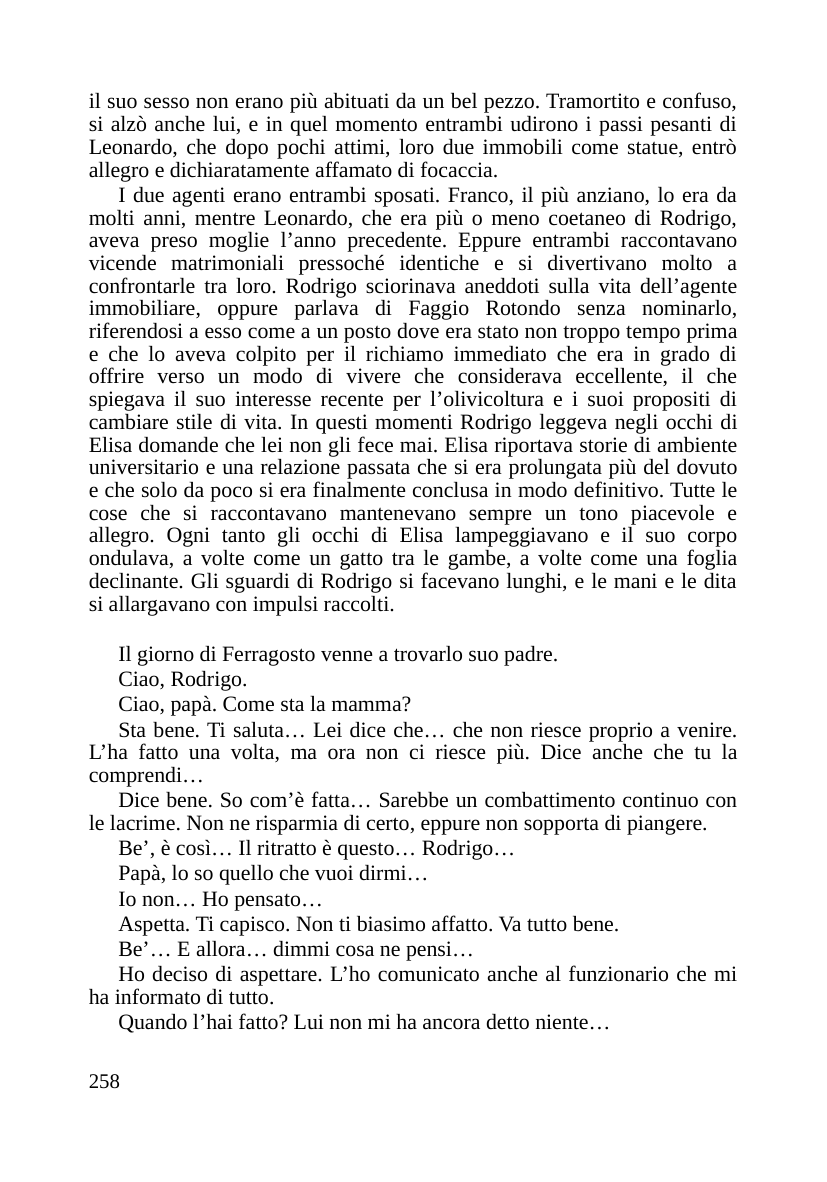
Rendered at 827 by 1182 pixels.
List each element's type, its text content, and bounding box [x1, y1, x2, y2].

text Sta bene. Ti saluta… Lei dice che… che non riesce proprio a venire. L’ha fatto una volta, ma ora non ci riesce più. Dice anche che tu la comprendi… [88, 717, 738, 787]
text Ciao, papà. Come sta la mamma? [88, 691, 738, 717]
text Ho deciso di aspettare. L’ho comunicato anche al funzionario che mi ha informato di tutto. [88, 961, 738, 1009]
text I due agenti erano entrambi sposati. Franco, il più anziano, lo era da molti anni, mentre Leonardo, che era più o meno coetaneo di Rodrigo, aveva preso moglie l’anno precedente. Eppure entrambi raccontavano vicende matrimoniali pressoché identiche e si divertivano molto a confrontarle tra loro. Rodrigo sciorinava aneddoti sulla vita dell’agente immobiliare, oppure parlava di Faggio Rotondo senza nominarlo, riferendosi a esso come a un posto dove era stato non troppo tempo prima e che lo aveva colpito per il richiamo immediato che era in grado di offrire verso un modo di vivere che considerava eccellente, il che spiegava il suo interesse recente per l’olivicoltura e i suoi propositi di cambiare stile di vita. In questi momenti Rodrigo leggeva negli occhi di Elisa domande che lei non gli fece mai. Elisa riportava storie di ambiente universitario e una relazione passata che si era prolungata più del dovuto e che solo da poco si era finalmente conclusa in modo definitivo. Tutte le cose che si raccontavano mantenevano sempre un tono piacevole e allegro. Ogni tanto gli occhi di Elisa lampeggiavano e il suo corpo ondulava, a volte come un gatto tra le gambe, a volte come una foglia declinante. Gli sguardi di Rodrigo si facevano lunghi, e le mani e le dita si allargavano con impulsi raccolti. [88, 182, 738, 616]
text il suo sesso non erano più abituati da un bel pezzo. Tramortito e confuso, si alzò anche lui, e in quel momento entrambi udirono i passi pesanti di Leonardo, che dopo pochi attimi, loro due immobili come statue, entrò allegro e dichiaratamente affamato di focaccia. [88, 88, 738, 182]
text Be’, è così… Il ritratto è questo… Rodrigo… [88, 835, 738, 860]
text Il giorno di Ferragosto venne a trovarlo suo padre. [88, 641, 738, 666]
text Io non… Ho pensato… [88, 886, 738, 911]
text Papà, lo so quello che vuoi dirmi… [88, 860, 738, 886]
text Dice bene. So com’è fatta… Sarebbe un combattimento continuo con le lacrime. Non ne risparmia di certo, eppure non sopporta di piangere. [88, 787, 738, 835]
text Be’… E allora… dimmi cosa ne pensi… [88, 936, 738, 961]
text Quando l’hai fatto? Lui non mi ha ancora detto niente… [88, 1009, 738, 1034]
text Ciao, Rodrigo. [88, 666, 738, 691]
text Aspetta. Ti capisco. Non ti biasimo affatto. Va tutto bene. [88, 911, 738, 936]
